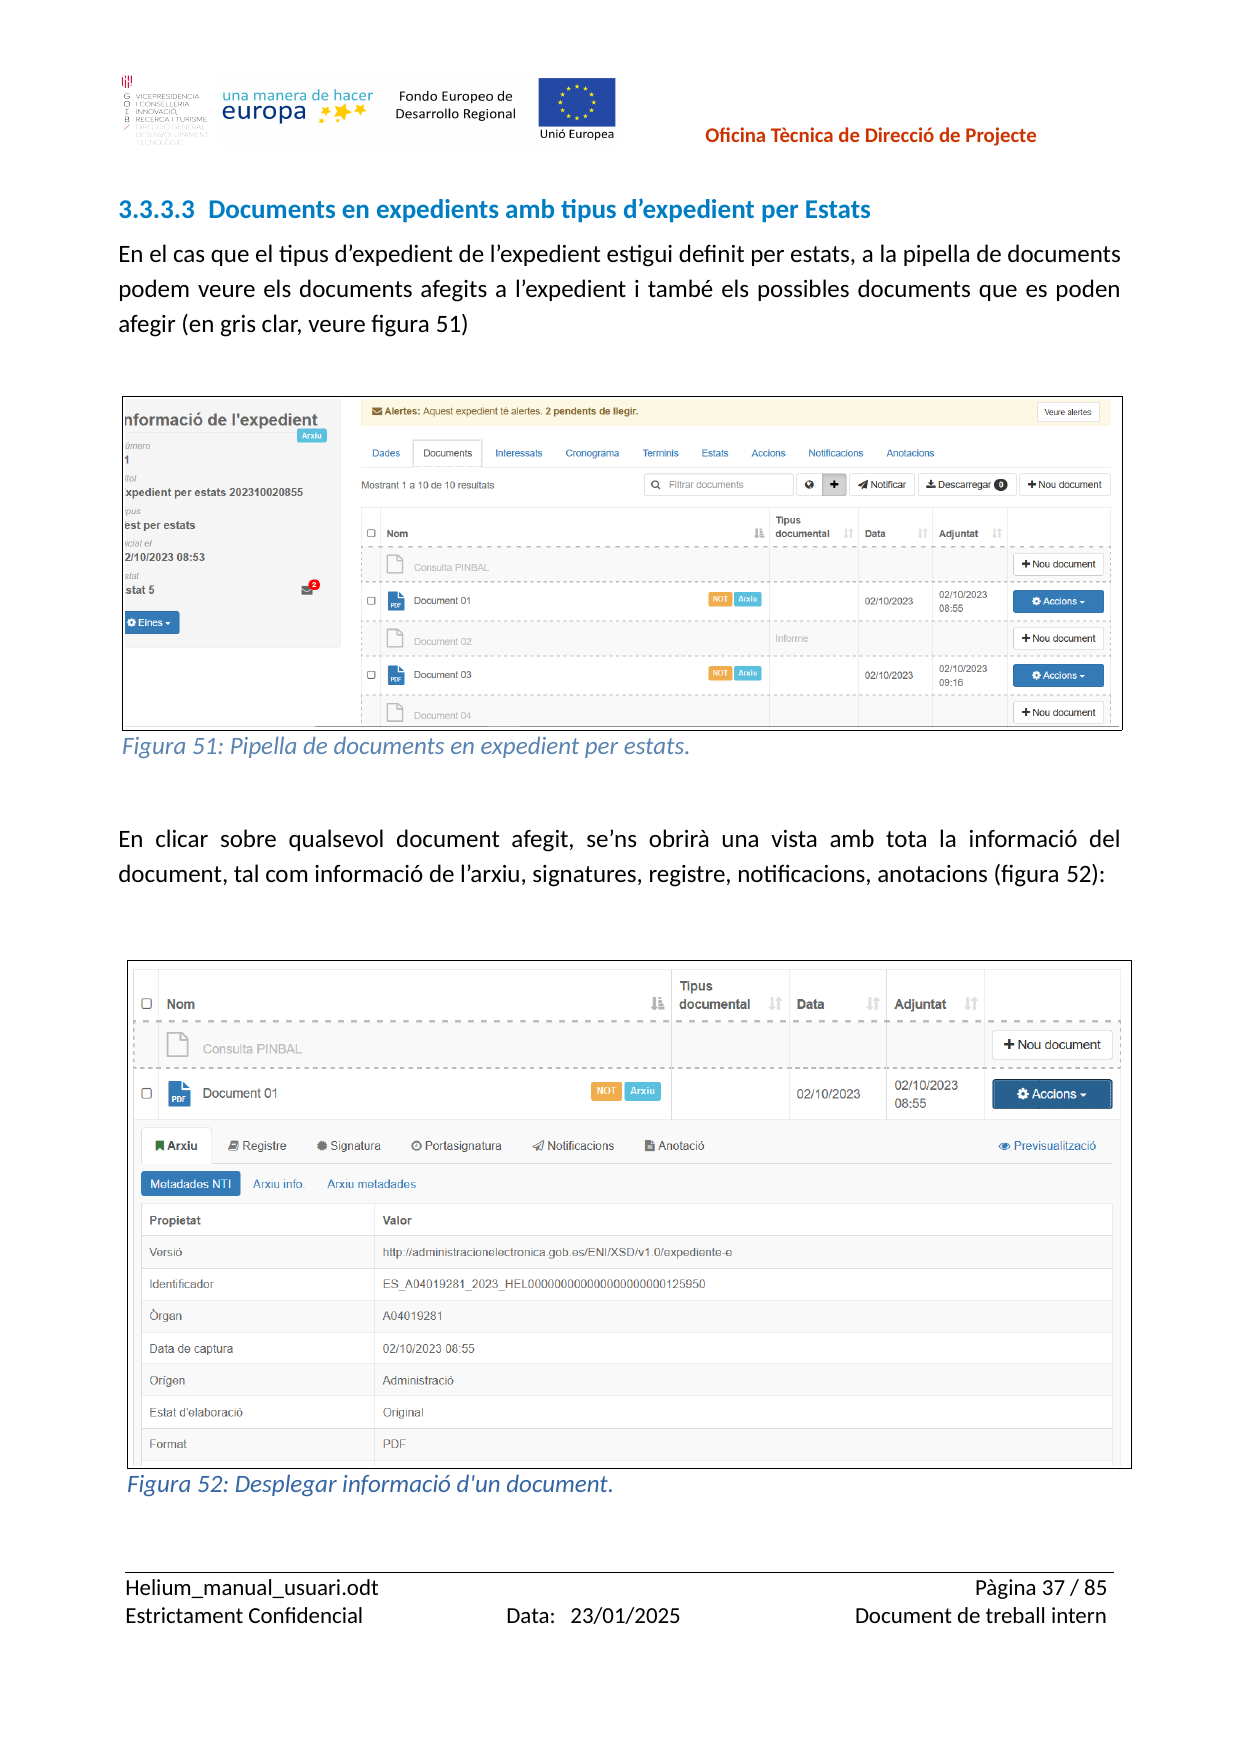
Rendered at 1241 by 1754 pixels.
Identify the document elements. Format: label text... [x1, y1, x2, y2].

text [128, 961, 1131, 1468]
picture [129, 962, 1128, 1466]
text En el cas que el tipus d’expedient de l’expedient estigui definit per estats, a la pipella de documents podem veure els documents afegits a l’expedient i també els possibles documents que es poden afegir (en gris clar, veure figura 51) [118, 238, 1122, 338]
text [123, 397, 1122, 730]
picture [118, 73, 213, 147]
text Figura 52: Desplegar informació d'un document. [127, 1469, 1131, 1499]
picture [219, 73, 621, 147]
picture [125, 399, 1119, 727]
text En clicar sobre qualsevol document afegit, se’ns obrirà una vista amb tota la informació del document, tal com informació de l’arxiu, signatures, registre, notificacions, anotacions (figura 52): [118, 823, 1122, 888]
subtitle Documents en expedients amb tipus d’expedient per Estats [118, 192, 1122, 225]
text Figura 51: Pipella de documents en expedient per estats. [122, 731, 1122, 760]
